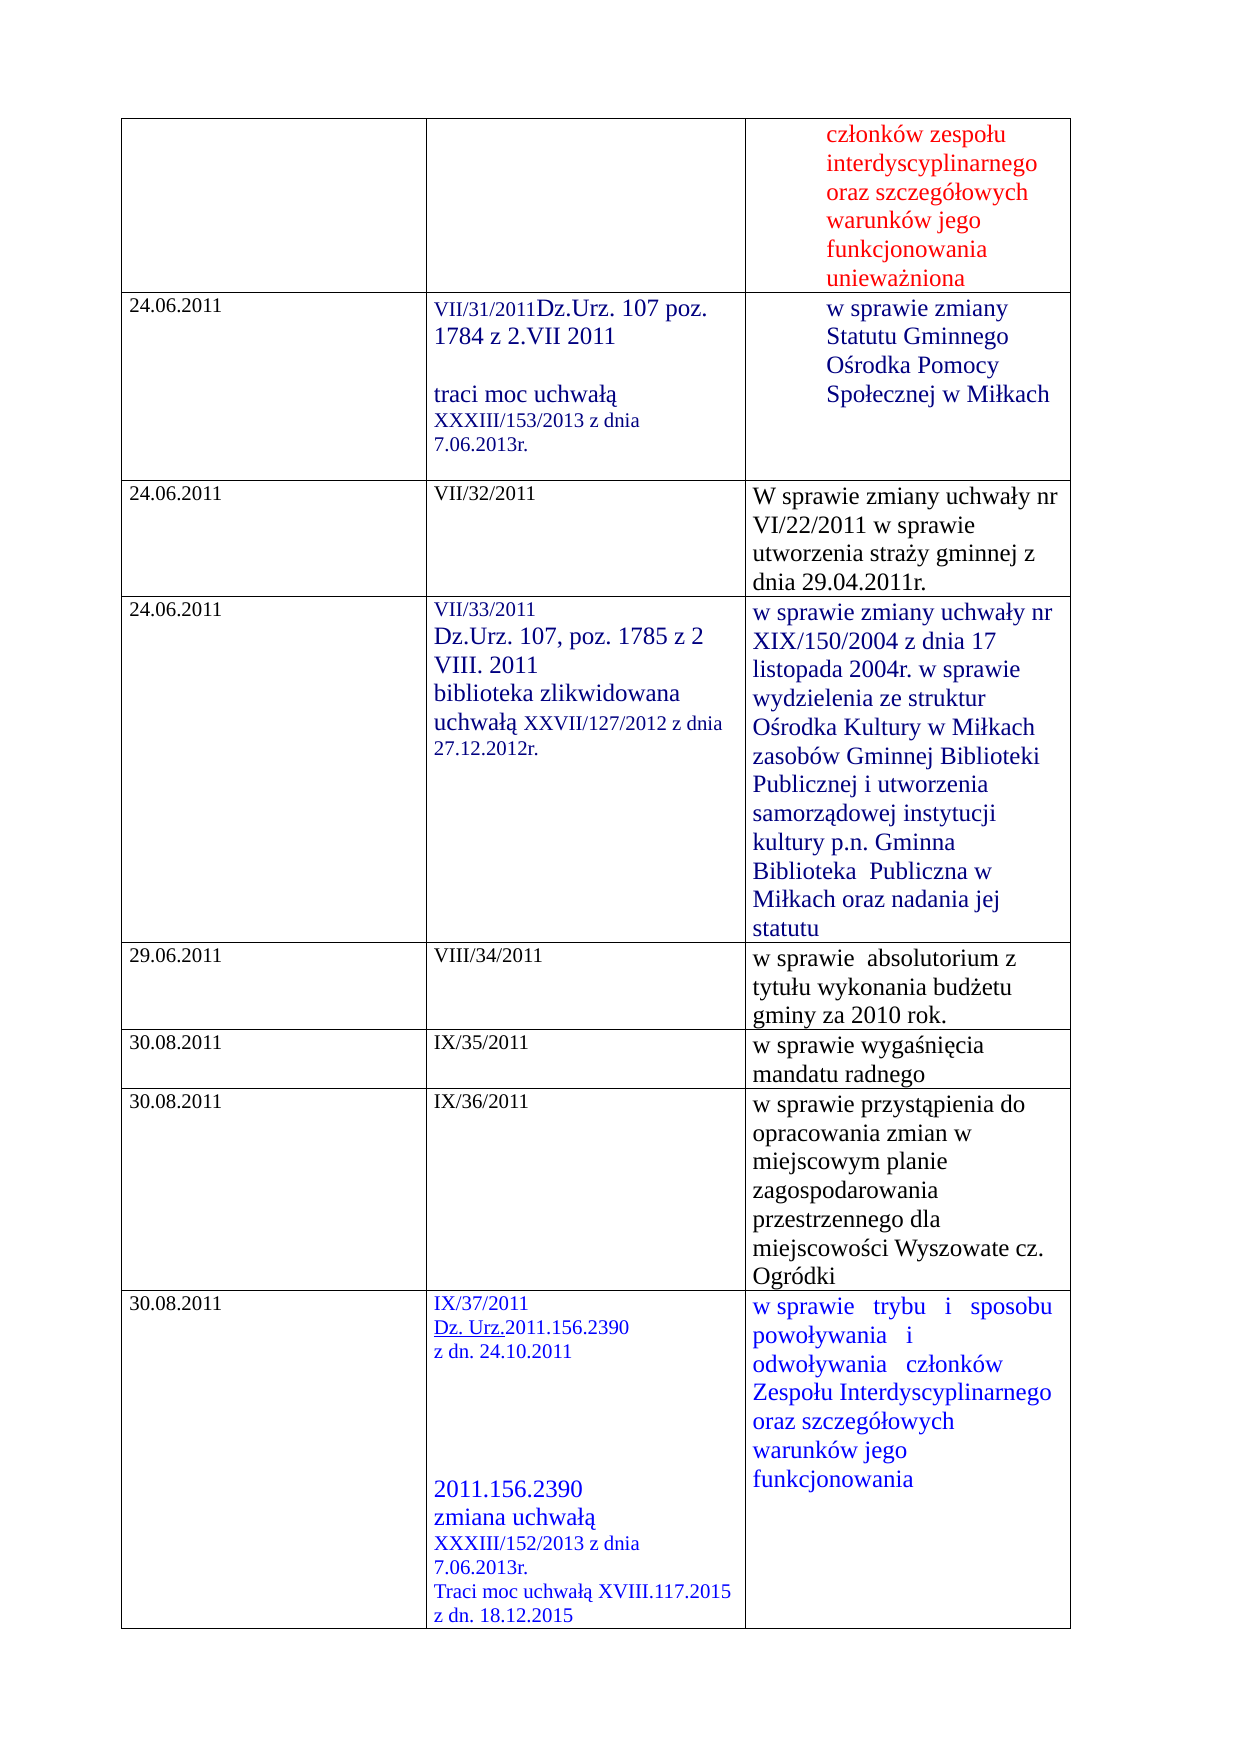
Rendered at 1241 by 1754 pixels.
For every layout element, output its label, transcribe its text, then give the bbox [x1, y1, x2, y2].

table_cell w sprawie trybu i sposobu powoływania i odwoływania członków Zespołu Interdyscyplinarnego oraz szczegółowych warunków jego funkcjonowania [746, 1291, 1070, 1627]
table_cell 24.06.2011 [122, 597, 426, 942]
table_cell 24.06.2011 [122, 293, 426, 480]
table_cell 30.08.2011 [122, 1089, 426, 1290]
table_cell w sprawie wygaśnięcia mandatu radnego [746, 1030, 1070, 1088]
table_cell 30.08.2011 [122, 1291, 426, 1627]
table_cell 29.06.2011 [122, 943, 426, 1029]
table_cell 24.06.2011 [122, 481, 426, 596]
table_cell VII/32/2011 [427, 481, 745, 596]
table_cell VIII/34/2011 [427, 943, 745, 1029]
table_cell VII/31/2011Dz.Urz. 107 poz. 1784 z 2.VII 2011 traci moc uchwałą XXXIII/153/2013 z dnia 7.06.2013r. [427, 293, 745, 480]
table_cell 30.08.2011 [122, 1030, 426, 1088]
table_cell w sprawie przystąpienia do opracowania zmian w miejscowym planie zagospodarowania przestrzennego dla miejscowości Wyszowate cz. Ogródki [746, 1089, 1070, 1290]
table_cell IX/36/2011 [427, 1089, 745, 1290]
table_cell IX/37/2011 Dz. Urz.2011.156.2390 z dn. 24.10.2011 2011.156.2390 zmiana uchwałą XXXIII/152/2013 z dnia 7.06.2013r. Traci moc uchwałą XVIII.117.2015 z dn. 18.12.2015 [427, 1291, 745, 1627]
table_cell IX/35/2011 [427, 1030, 745, 1088]
table_cell [427, 119, 745, 292]
table_cell w sprawie absolutorium z tytułu wykonania budżetu gminy za 2010 rok. [746, 943, 1070, 1029]
table_cell w sprawie zmiany uchwały nr XIX/150/2004 z dnia 17 listopada 2004r. w sprawie wydzielenia ze struktur Ośrodka Kultury w Miłkach zasobów Gminnej Biblioteki Publicznej i utworzenia samorządowej instytucji kultury p.n. Gminna Biblioteka Publiczna w Miłkach oraz nadania jej statutu [746, 597, 1070, 942]
table_cell [122, 119, 426, 292]
table_cell członków zespołu interdyscyplinarnego oraz szczegółowych warunków jego funkcjonowania unieważniona [746, 119, 1070, 292]
table_cell W sprawie zmiany uchwały nr VI/22/2011 w sprawie utworzenia straży gminnej z dnia 29.04.2011r. [746, 481, 1070, 596]
table_cell w sprawie zmiany Statutu Gminnego Ośrodka Pomocy Społecznej w Miłkach [746, 293, 1070, 480]
table_cell VII/33/2011 Dz.Urz. 107, poz. 1785 z 2 VIII. 2011 biblioteka zlikwidowana uchwałą XXVII/127/2012 z dnia 27.12.2012r. [427, 597, 745, 942]
